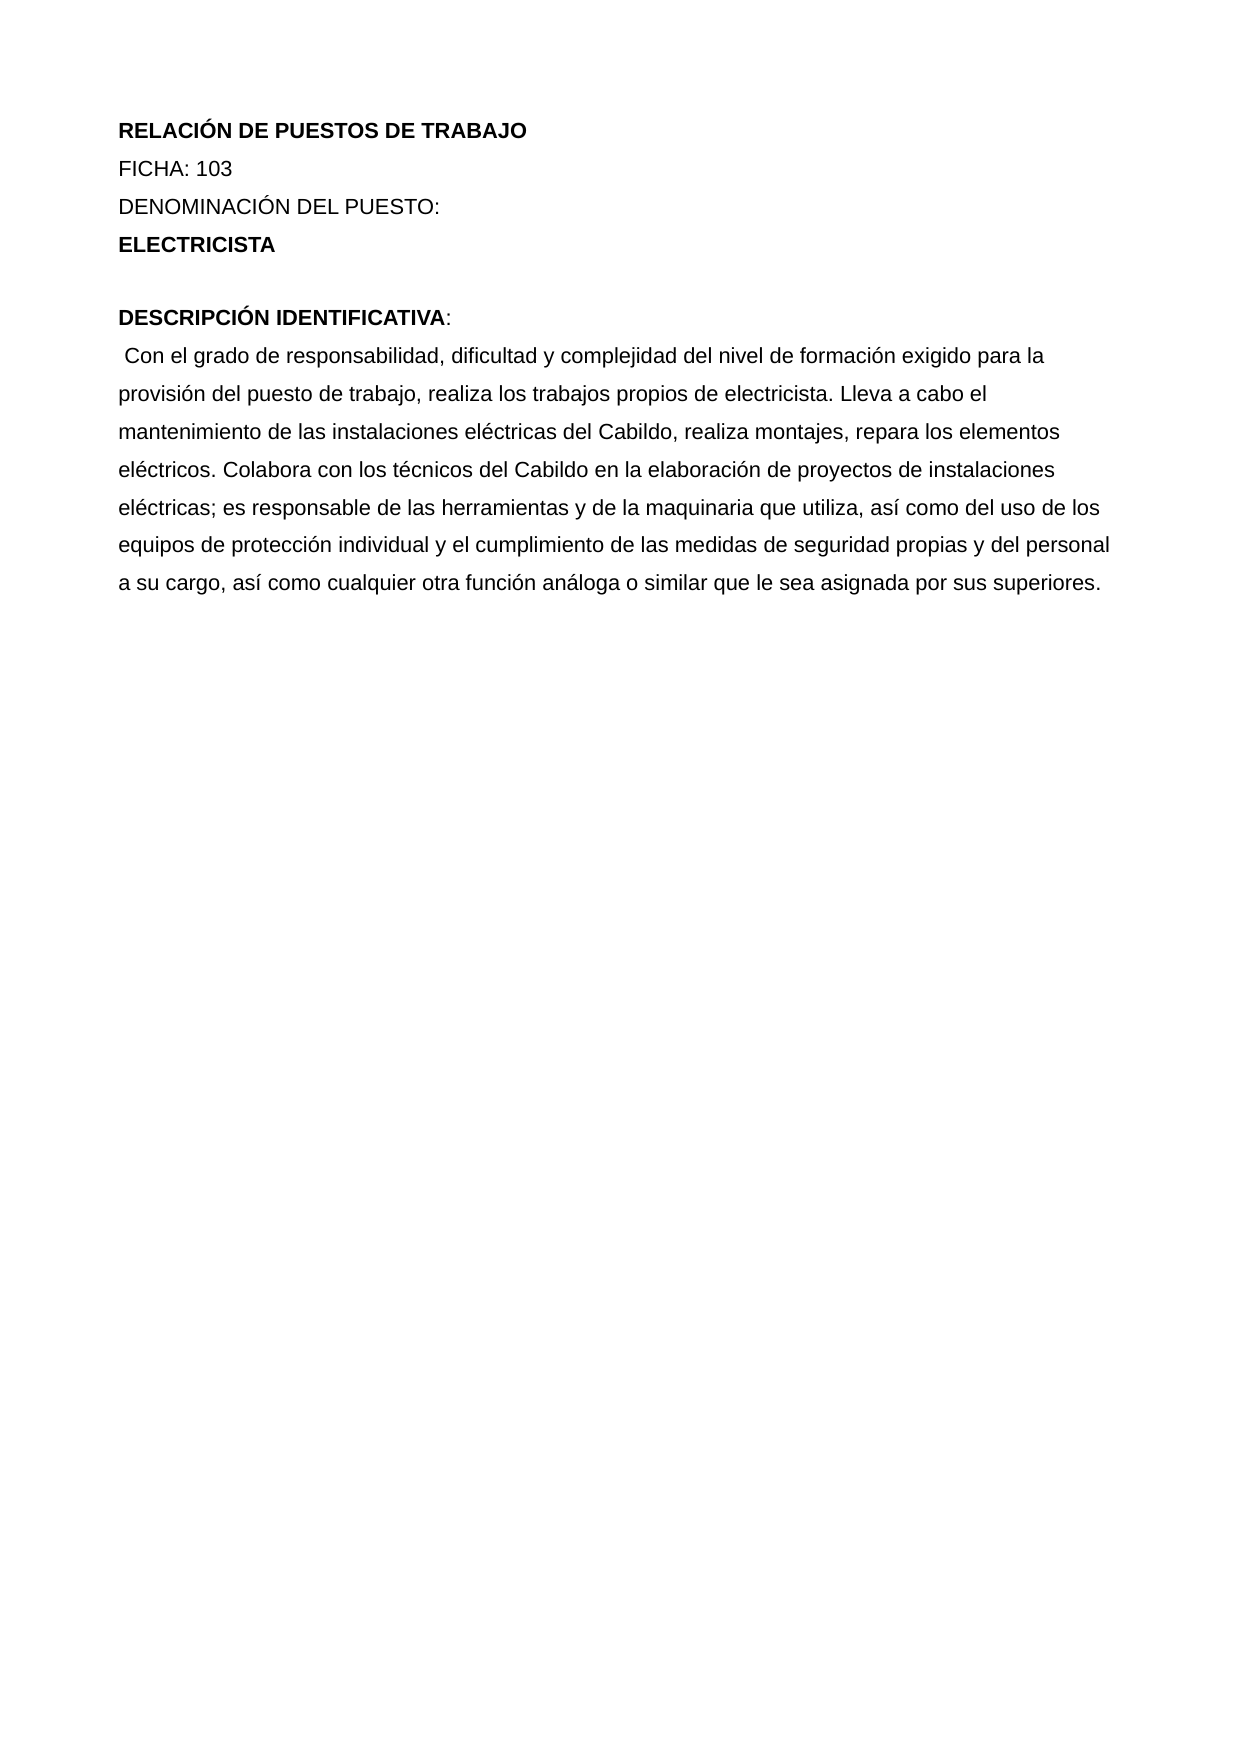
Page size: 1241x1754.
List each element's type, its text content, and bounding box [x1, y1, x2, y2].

text DENOMINACIÓN DEL PUESTO: [118, 194, 1122, 219]
text DESCRIPCIÓN IDENTIFICATIVA: [118, 305, 1122, 331]
text ELECTRICISTA [118, 232, 1122, 257]
text FICHA: 103 [118, 156, 1122, 181]
text RELACIÓN DE PUESTOS DE TRABAJO [118, 118, 1122, 143]
text Con el grado de responsabilidad, dificultad y complejidad del nivel de formación exigido para la provisión del puesto de trabajo, realiza los trabajos propios de electricista. Lleva a cabo el mantenimiento de las instalaciones eléctricas del Cabildo, realiza montajes, repara los elementos eléctricos. Colabora con los técnicos del Cabildo en la elaboración de proyectos de instalaciones eléctricas; es responsable de las herramientas y de la maquinaria que utiliza, así como del uso de los equipos de protección individual y el cumplimiento de las medidas de seguridad propias y del personal a su cargo, así como cualquier otra función análoga o similar que le sea asignada por sus superiores. [118, 343, 1122, 595]
